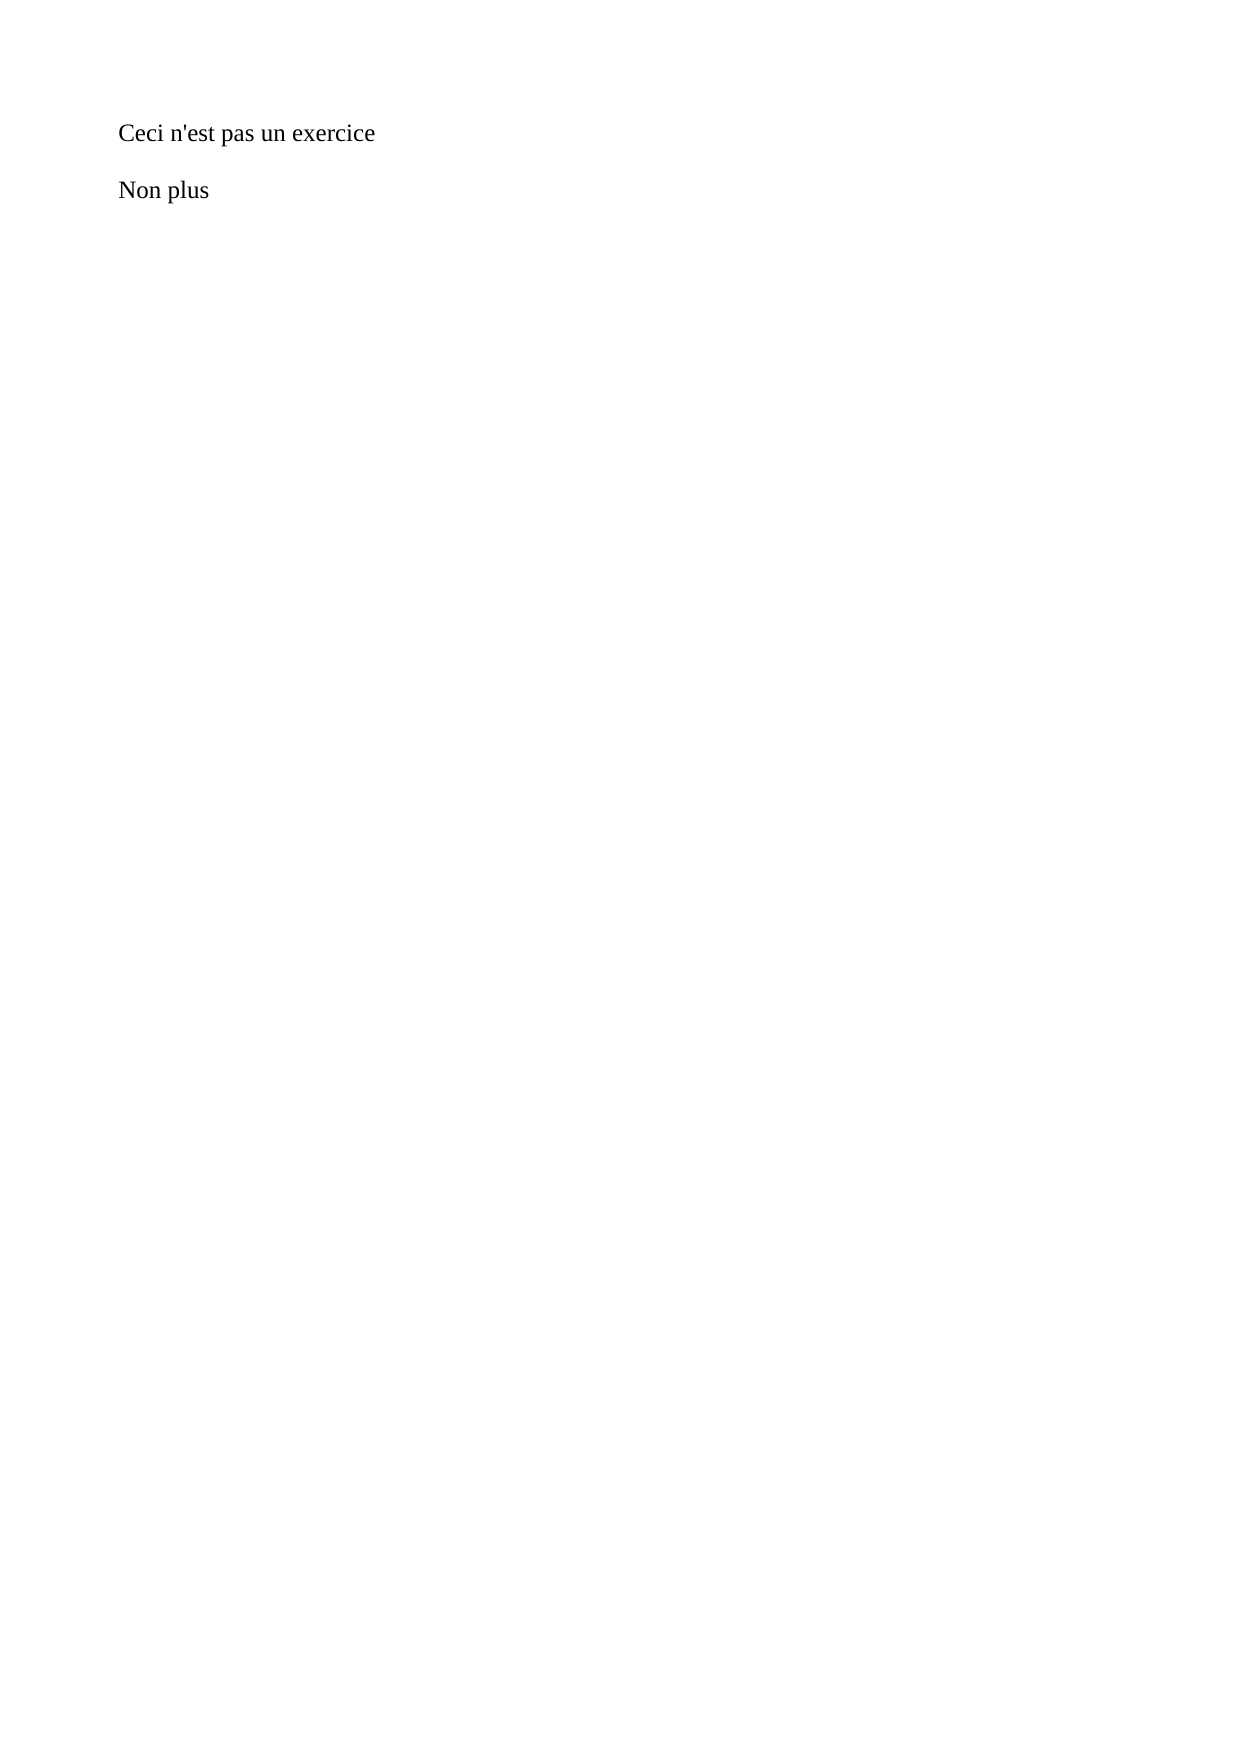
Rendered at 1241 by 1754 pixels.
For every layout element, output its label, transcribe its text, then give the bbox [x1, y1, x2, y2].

text Non plus [118, 176, 1122, 204]
text Ceci n'est pas un exercice [118, 118, 1122, 147]
